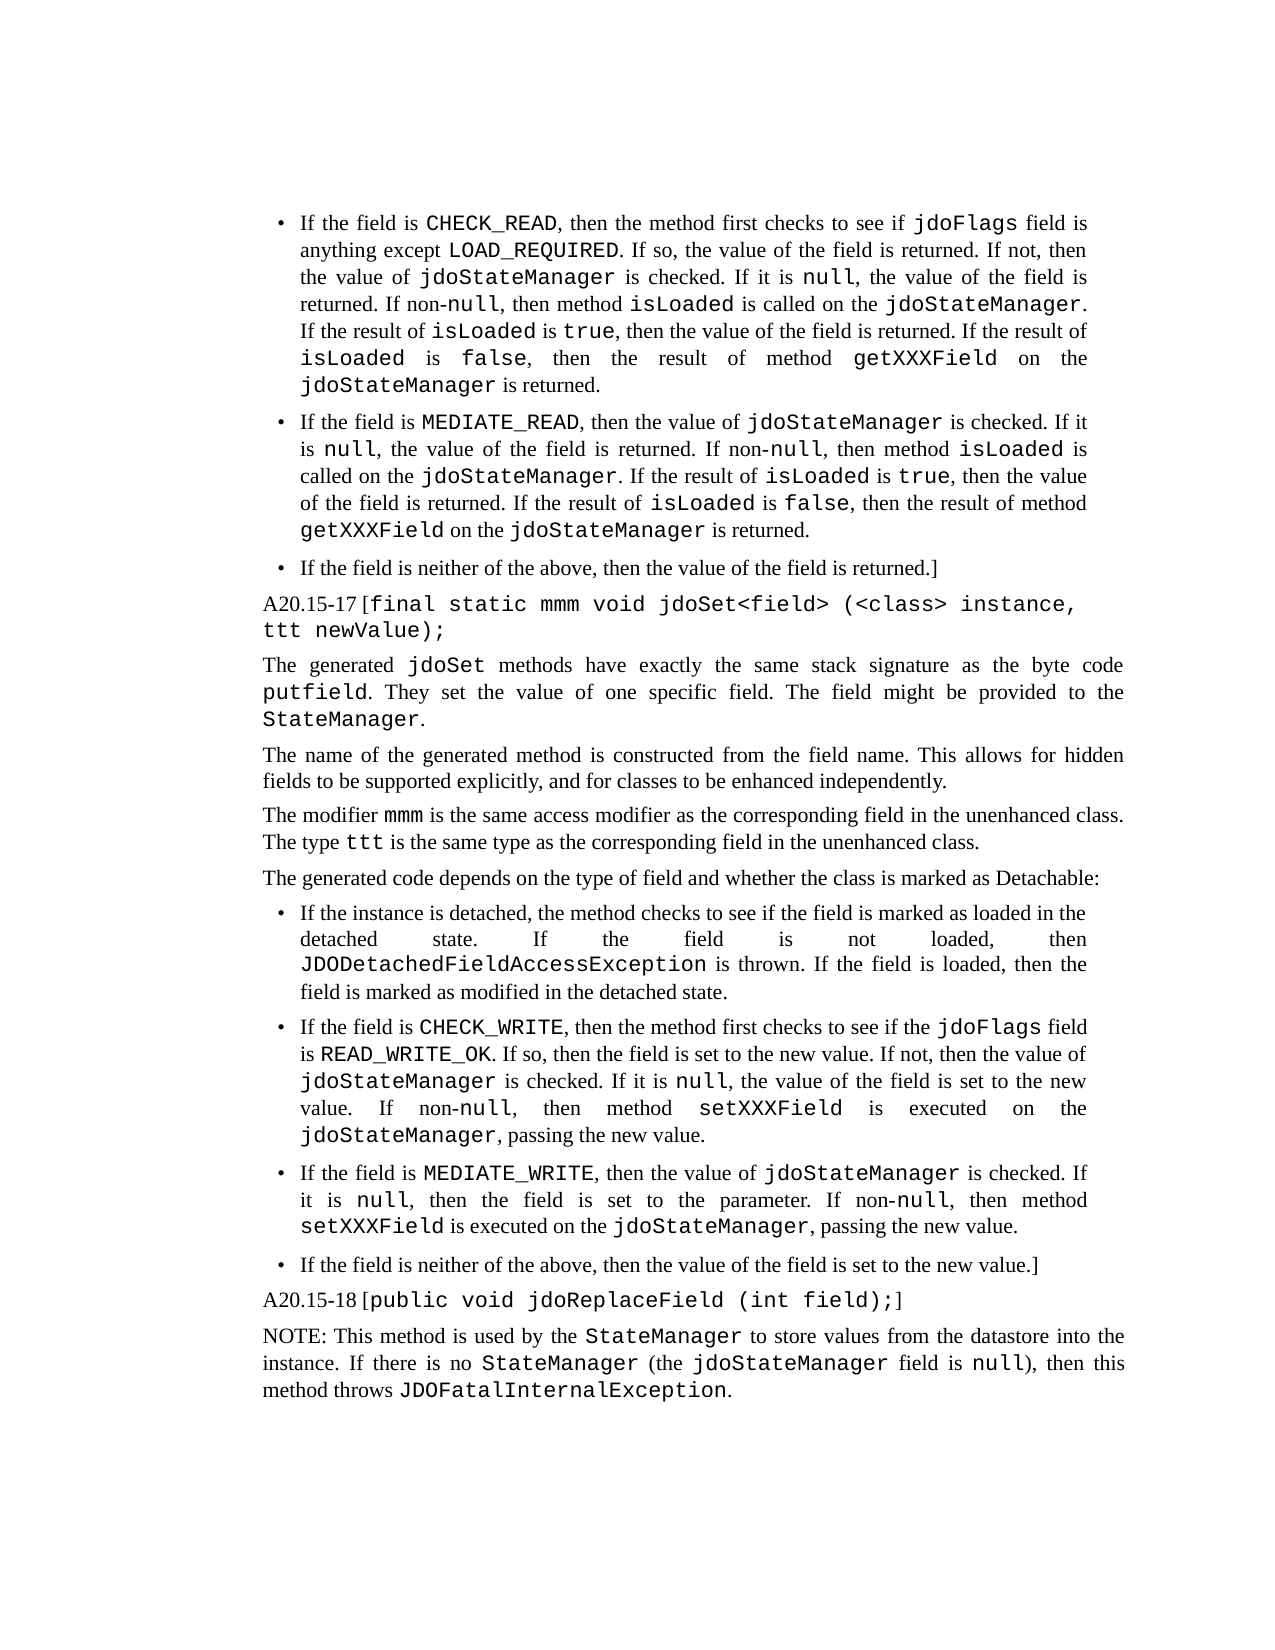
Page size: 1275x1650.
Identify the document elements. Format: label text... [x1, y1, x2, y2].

text • If the field is CHECK_WRITE, then the method first checks to see if the jdoFlags field is READ_WRITE_OK. If so, then the field is set to the new value. If not, then the value of jdoStateManager is checked. If it is null, the value of the field is set to the new value. If non-null, then method setXXXField is executed on the jdoStateManager, passing the new value. [277, 1014, 1087, 1149]
text • If the field is CHECK_READ, then the method first checks to see if jdoFlags field is anything except LOAD_REQUIRED. If so, the value of the field is returned. If not, then the value of jdoStateManager is checked. If it is null, the value of the field is returned. If non-null, then method isLoaded is called on the jdoStateManager. If the result of isLoaded is true, then the value of the field is returned. If the result of isLoaded is false, then the result of method getXXXField on the jdoStateManager is returned. [277, 210, 1087, 399]
text The generated jdoSet methods have exactly the same stack signature as the byte code putfield. They set the value of one specific field. The field might be provided to the StateManager. [262, 652, 1125, 733]
text The name of the generated method is constructed from the field name. This allows for hidden fields to be supported explicitly, and for classes to be enhanced independently. [262, 742, 1125, 794]
text • If the instance is detached, the method checks to see if the field is marked as loaded in the detached state. If the field is not loaded, then JDODetachedFieldAccessException is thrown. If the field is loaded, then the field is marked as modified in the detached state. [277, 899, 1087, 1004]
text A20.15-17 [final static mmm void jdoSet<field> (<class> instance, ttt newValue); [262, 591, 1125, 644]
text • If the field is neither of the above, then the value of the field is set to the new value.] [277, 1251, 1087, 1277]
text The generated code depends on the type of field and whether the class is marked as Detachable: [262, 864, 1125, 890]
text The modifier mmm is the same access modifier as the corresponding field in the unenhanced class. The type ttt is the same type as the corresponding field in the unenhanced class. [262, 802, 1125, 856]
text • If the field is neither of the above, then the value of the field is returned.] [277, 554, 1087, 581]
text • If the field is MEDIATE_READ, then the value of jdoStateManager is checked. If it is null, the value of the field is returned. If non-null, then method isLoaded is called on the jdoStateManager. If the result of isLoaded is true, then the value of the field is returned. If the result of isLoaded is false, then the result of method getXXXField on the jdoStateManager is returned. [277, 409, 1087, 544]
text A20.15-18 [public void jdoReplaceField (int field);] [262, 1287, 1125, 1314]
text • If the field is MEDIATE_WRITE, then the value of jdoStateManager is checked. If it is null, then the field is set to the parameter. If non-null, then method setXXXField is executed on the jdoStateManager, passing the new value. [277, 1159, 1087, 1241]
text NOTE: This method is used by the StateManager to store values from the datastore into the instance. If there is no StateManager (the jdoStateManager field is null), then this method throws JDOFatalInternalException. [262, 1323, 1125, 1404]
